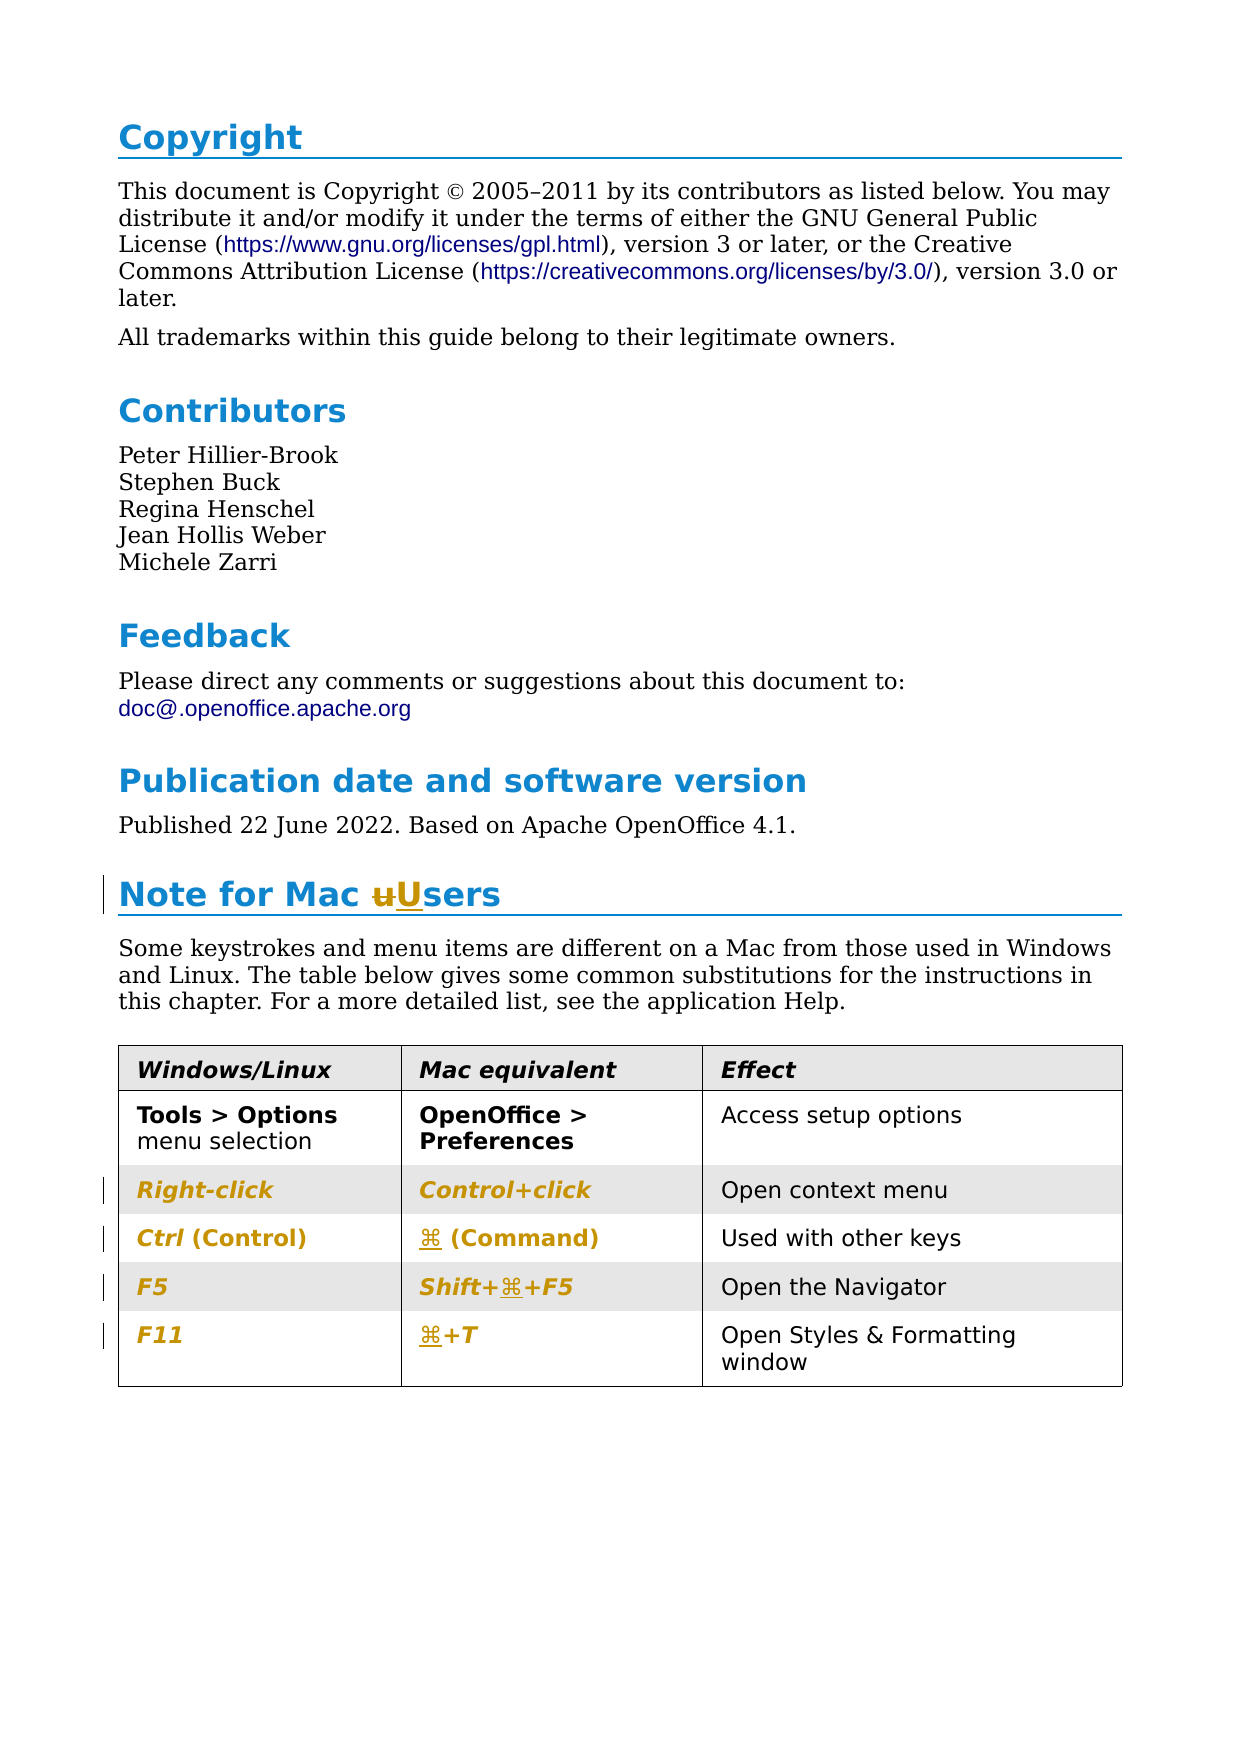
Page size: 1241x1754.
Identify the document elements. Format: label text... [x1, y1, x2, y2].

table_header Mac equivalent [402, 1046, 702, 1090]
table_cell Shift+z+F5 [402, 1262, 702, 1311]
table_header Effect [703, 1046, 1122, 1090]
subtitle Note for Mac Users [118, 875, 1122, 914]
text Contributors [118, 393, 1122, 430]
table_cell z (Command) [402, 1214, 702, 1262]
table_cell z+T [402, 1311, 702, 1386]
text Some keystrokes and menu items are different on a Mac from those used in Windows and Linux. The table below gives some common substitutions for the instructions in this chapter. For a more detailed list, see the application Help. [118, 935, 1122, 1015]
table_cell Right-click [119, 1165, 401, 1214]
table_cell F5 [119, 1262, 401, 1311]
table_cell Control+click [402, 1165, 702, 1214]
text Publication date and software version [118, 763, 1122, 800]
text Peter Hillier-Brook Stephen Buck Regina Henschel Jean Hollis Weber Michele Zarri [118, 443, 1122, 576]
table_cell Open Styles & Formatting window [703, 1311, 1122, 1386]
text Feedback [118, 618, 1122, 655]
subtitle Copyright [118, 118, 1122, 157]
text All trademarks within this guide belong to their legitimate owners. [118, 324, 1122, 351]
table_cell Open the Navigator [703, 1262, 1122, 1311]
table_cell OpenOffice > Preferences [402, 1091, 702, 1165]
table_cell Access setup options [703, 1091, 1122, 1165]
table_cell F11 [119, 1311, 401, 1386]
text Published 22 June 2022. Based on Apache OpenOffice 4.1. [118, 813, 1122, 839]
table_cell Tools > Options menu selection [119, 1091, 401, 1165]
table_cell Open context menu [703, 1165, 1122, 1214]
table_header Windows/Linux [119, 1046, 401, 1090]
table_cell Ctrl (Control) [119, 1214, 401, 1262]
text This document is Copyright © 2005–2011 by its contributors as listed below. You may distribute it and/or modify it under the terms of either the GNU General Public License (https://www.gnu.org/licenses/gpl.html), version 3 or later, or the Creative Commons Attribution License (https://creativecommons.org/licenses/by/3.0/), version 3.0 or later. [118, 178, 1122, 312]
table_cell Used with other keys [703, 1214, 1122, 1262]
text Please direct any comments or suggestions about this document to: doc@.openoffice.apache.org [118, 668, 1122, 721]
